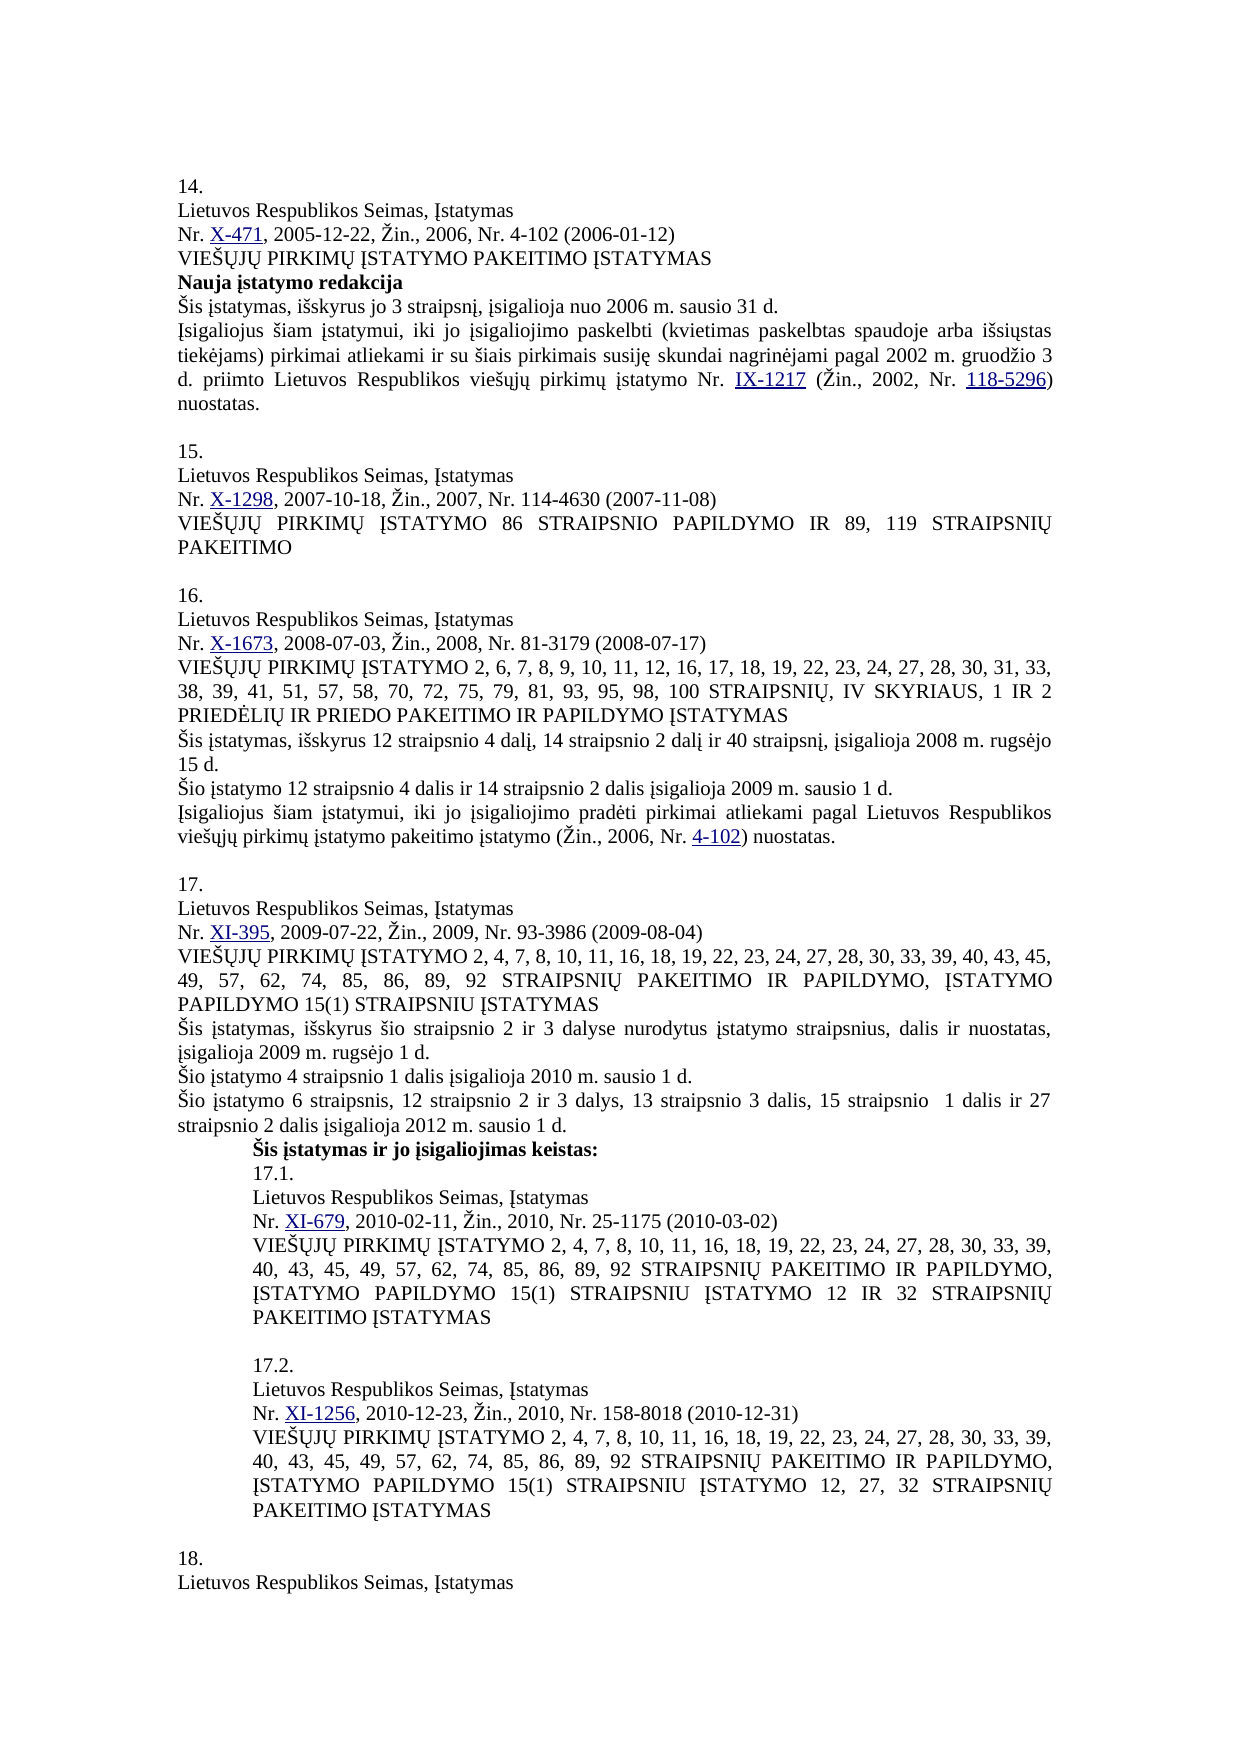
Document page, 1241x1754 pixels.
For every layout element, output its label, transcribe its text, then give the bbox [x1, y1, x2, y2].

text VIEŠŲJŲ PIRKIMŲ ĮSTATYMO 2, 4, 7, 8, 10, 11, 16, 18, 19, 22, 23, 24, 27, 28, 30, 33, 39, 40, 43, 45, 49, 57, 62, 74, 85, 86, 89, 92 STRAIPSNIŲ PAKEITIMO IR PAPILDYMO, ĮSTATYMO PAPILDYMO 15(1) STRAIPSNIU ĮSTATYMO 12 IR 32 STRAIPSNIŲ PAKEITIMO ĮSTATYMAS [252, 1233, 1053, 1329]
text VIEŠŲJŲ PIRKIMŲ ĮSTATYMO 86 STRAIPSNIO PAPILDYMO IR 89, 119 STRAIPSNIŲ PAKEITIMO [177, 511, 1053, 559]
text Šis įstatymas, išskyrus 12 straipsnio 4 dalį, 14 straipsnio 2 dalį ir 40 straipsnį, įsigalioja 2008 m. rugsėjo 15 d. [177, 727, 1053, 776]
text Nr. X-1673, 2008-07-03, Žin., 2008, Nr. 81-3179 (2008-07-17) [177, 631, 1053, 655]
text Nr. X-1298, 2007-10-18, Žin., 2007, Nr. 114-4630 (2007-11-08) [177, 487, 1053, 511]
text Nauja įstatymo redakcija [177, 270, 1053, 294]
text 17.1. [177, 1161, 1053, 1185]
text 18. [177, 1546, 1053, 1570]
text 14. [177, 174, 1053, 198]
text Šis įstatymas, išskyrus jo 3 straipsnį, įsigalioja nuo 2006 m. sausio 31 d. [177, 294, 1053, 318]
text Šio įstatymo 4 straipsnio 1 dalis įsigalioja 2010 m. sausio 1 d. [177, 1064, 1053, 1088]
text Įsigaliojus šiam įstatymui, iki jo įsigaliojimo paskelbti (kvietimas paskelbtas spaudoje arba išsiųstas tiekėjams) pirkimai atliekami ir su šiais pirkimais susiję skundai nagrinėjami pagal 2002 m. gruodžio 3 d. priimto Lietuvos Respublikos viešųjų pirkimų įstatymo Nr. IX-1217 (Žin., 2002, Nr. 118-5296) nuostatas. [177, 318, 1053, 415]
text VIEŠŲJŲ PIRKIMŲ ĮSTATYMO 2, 4, 7, 8, 10, 11, 16, 18, 19, 22, 23, 24, 27, 28, 30, 33, 39, 40, 43, 45, 49, 57, 62, 74, 85, 86, 89, 92 STRAIPSNIŲ PAKEITIMO IR PAPILDYMO, ĮSTATYMO PAPILDYMO 15(1) STRAIPSNIU ĮSTATYMAS [177, 944, 1053, 1016]
text Nr. XI-395, 2009-07-22, Žin., 2009, Nr. 93-3986 (2009-08-04) [177, 920, 1053, 944]
text Šis įstatymas ir jo įsigaliojimas keistas: [177, 1137, 1053, 1161]
text Lietuvos Respublikos Seimas, Įstatymas [177, 1377, 1053, 1401]
text 16. [177, 583, 1053, 607]
text VIEŠŲJŲ PIRKIMŲ ĮSTATYMO PAKEITIMO ĮSTATYMAS [177, 246, 1053, 270]
text Lietuvos Respublikos Seimas, Įstatymas [177, 896, 1053, 920]
text Lietuvos Respublikos Seimas, Įstatymas [177, 1570, 1053, 1594]
text Įsigaliojus šiam įstatymui, iki jo įsigaliojimo pradėti pirkimai atliekami pagal Lietuvos Respublikos viešųjų pirkimų įstatymo pakeitimo įstatymo (Žin., 2006, Nr. 4-102) nuostatas. [177, 800, 1053, 848]
text Šio įstatymo 6 straipsnis, 12 straipsnio 2 ir 3 dalys, 13 straipsnio 3 dalis, 15 straipsnio 1 dalis ir 27 straipsnio 2 dalis įsigalioja 2012 m. sausio 1 d. [177, 1088, 1053, 1137]
text Nr. XI-679, 2010-02-11, Žin., 2010, Nr. 25-1175 (2010-03-02) [177, 1209, 1053, 1233]
text VIEŠŲJŲ PIRKIMŲ ĮSTATYMO 2, 4, 7, 8, 10, 11, 16, 18, 19, 22, 23, 24, 27, 28, 30, 33, 39, 40, 43, 45, 49, 57, 62, 74, 85, 86, 89, 92 STRAIPSNIŲ PAKEITIMO IR PAPILDYMO, ĮSTATYMO PAPILDYMO 15(1) STRAIPSNIU ĮSTATYMO 12, 27, 32 STRAIPSNIŲ PAKEITIMO ĮSTATYMAS [252, 1425, 1053, 1522]
text 17.2. [177, 1353, 1053, 1377]
text Lietuvos Respublikos Seimas, Įstatymas [177, 198, 1053, 222]
text 17. [177, 872, 1053, 896]
text VIEŠŲJŲ PIRKIMŲ ĮSTATYMO 2, 6, 7, 8, 9, 10, 11, 12, 16, 17, 18, 19, 22, 23, 24, 27, 28, 30, 31, 33, 38, 39, 41, 51, 57, 58, 70, 72, 75, 79, 81, 93, 95, 98, 100 STRAIPSNIŲ, IV SKYRIAUS, 1 IR 2 PRIEDĖLIŲ IR PRIEDO PAKEITIMO IR PAPILDYMO ĮSTATYMAS [177, 655, 1053, 727]
text Nr. XI-1256, 2010-12-23, Žin., 2010, Nr. 158-8018 (2010-12-31) [177, 1401, 1053, 1425]
text Lietuvos Respublikos Seimas, Įstatymas [177, 607, 1053, 631]
text Lietuvos Respublikos Seimas, Įstatymas [177, 1185, 1053, 1209]
text Nr. X-471, 2005-12-22, Žin., 2006, Nr. 4-102 (2006-01-12) [177, 222, 1053, 246]
text Šis įstatymas, išskyrus šio straipsnio 2 ir 3 dalyse nurodytus įstatymo straipsnius, dalis ir nuostatas, įsigalioja 2009 m. rugsėjo 1 d. [177, 1016, 1053, 1064]
text 15. [177, 439, 1053, 463]
text Lietuvos Respublikos Seimas, Įstatymas [177, 463, 1053, 487]
text Šio įstatymo 12 straipsnio 4 dalis ir 14 straipsnio 2 dalis įsigalioja 2009 m. sausio 1 d. [177, 776, 1053, 800]
